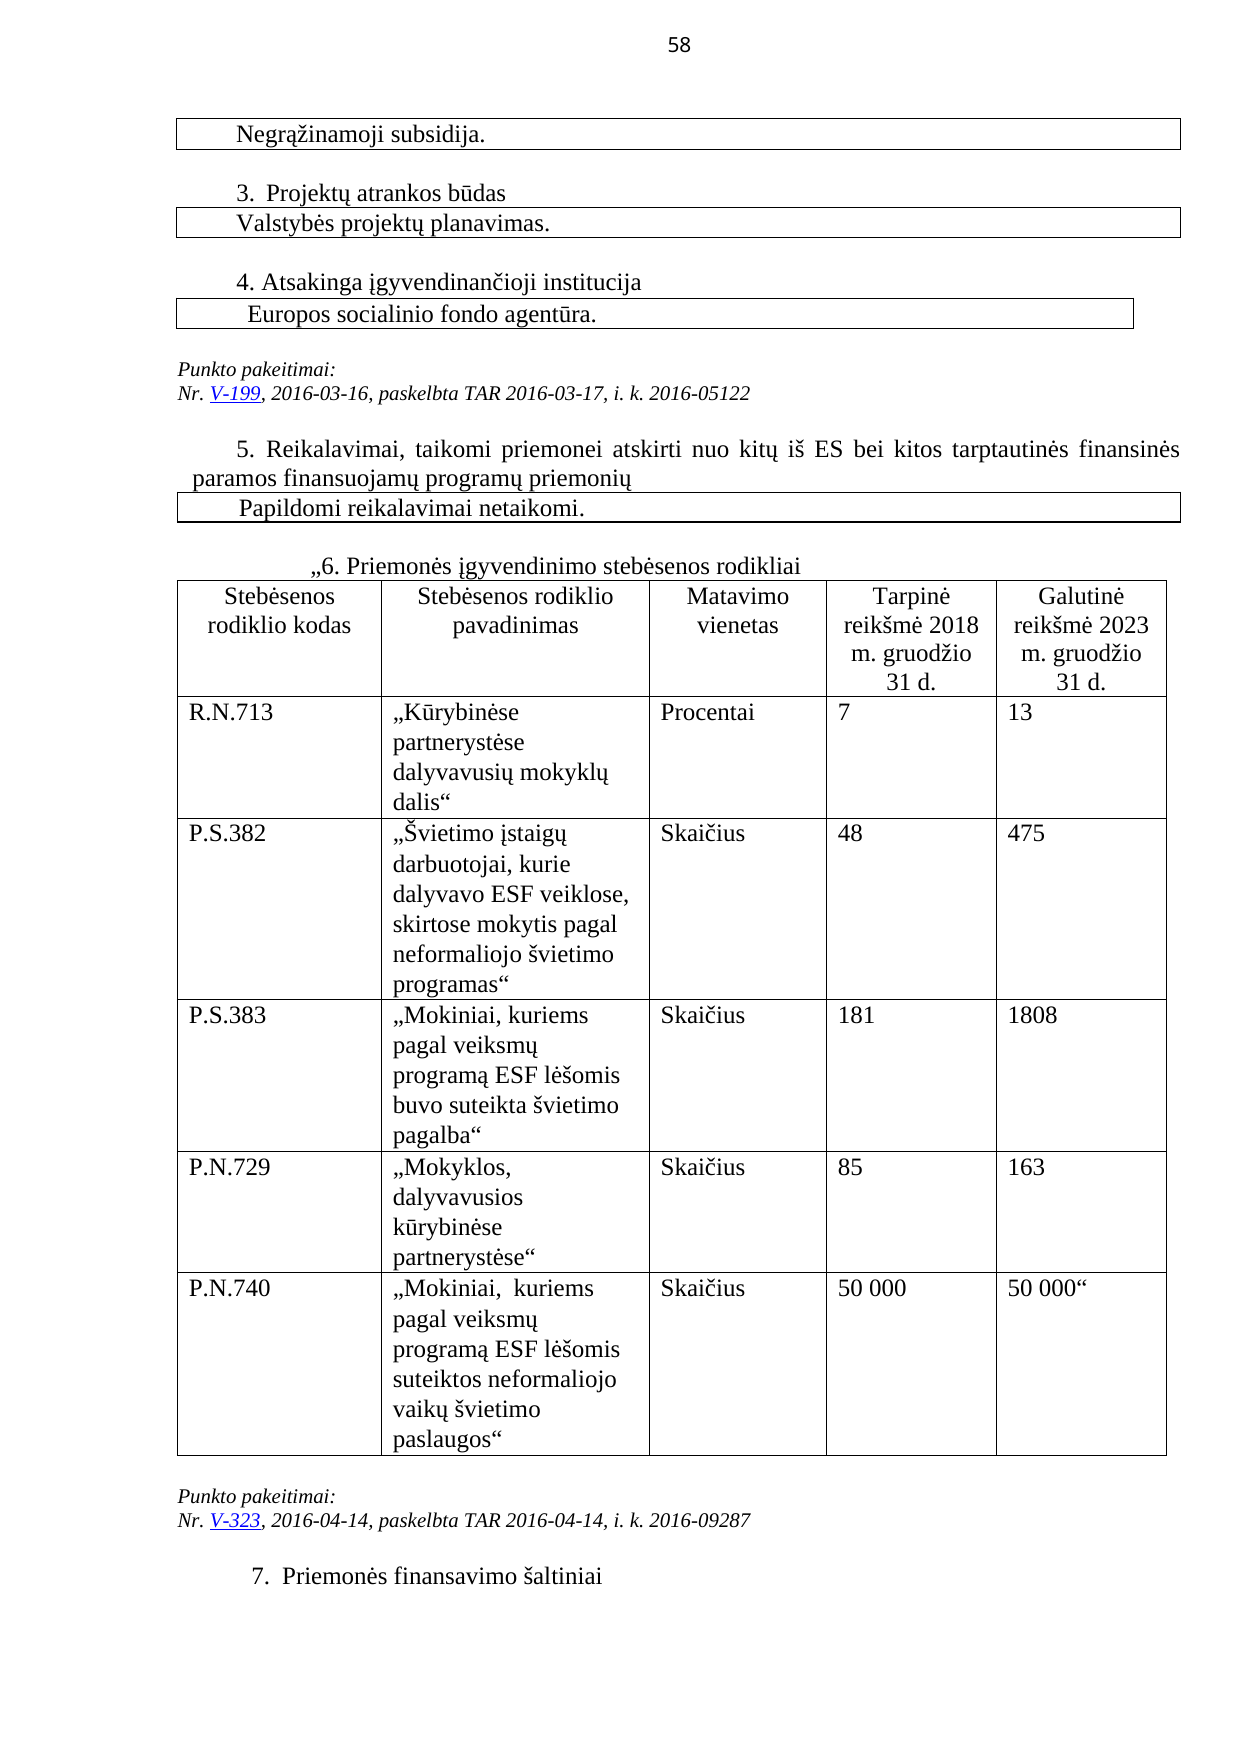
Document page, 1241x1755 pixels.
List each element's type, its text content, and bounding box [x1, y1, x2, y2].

table_cell „Mokiniai, kuriems pagal veiksmų programą ESF lėšomis suteiktos neformaliojo vaikų švietimo paslaugos“ [382, 1273, 649, 1454]
table_cell 1808 [997, 1000, 1166, 1151]
table_cell „Kūrybinėse partnerystėse dalyvavusių mokyklų dalis“ [382, 697, 649, 817]
table_header Stebėsenos rodiklio kodas [178, 581, 381, 696]
table_cell 163 [997, 1152, 1166, 1272]
table_cell 50 000“ [997, 1273, 1166, 1454]
table_header Negrąžinamoji subsidija. [177, 119, 1180, 148]
table_cell 85 [827, 1152, 996, 1272]
table_header Stebėsenos rodiklio pavadinimas [382, 581, 649, 696]
table_cell P.S.382 [178, 819, 381, 999]
table_cell „Mokiniai, kuriems pagal veiksmų programą ESF lėšomis buvo suteikta švietimo pagalba“ [382, 1000, 649, 1151]
text 5. Reikalavimai, taikomi priemonei atskirti nuo kitų iš ES bei kitos tarptautinės finansinės paramos finansuojamų programų priemonių [192, 434, 1181, 492]
text 4. Atsakinga įgyvendinančioji institucija [236, 267, 1181, 295]
text 7. Priemonės finansavimo šaltiniai [251, 1561, 1181, 1590]
table_cell Procentai [650, 697, 826, 817]
table_header Matavimo vienetas [650, 581, 826, 696]
text Punkto pakeitimai: [177, 357, 1181, 381]
text 3. Projektų atrankos būdas [236, 178, 1181, 207]
table_header Tarpinė reikšmė 2018 m. gruodžio 31 d. [827, 581, 996, 696]
table_cell R.N.713 [178, 697, 381, 817]
table_header Europos socialinio fondo agentūra. [177, 299, 1133, 327]
table_cell P.N.729 [178, 1152, 381, 1272]
table_cell 50 000 [827, 1273, 996, 1454]
table_cell P.S.383 [178, 1000, 381, 1151]
table_header Galutinė reikšmė 2023 m. gruodžio 31 d. [997, 581, 1166, 696]
table_cell 181 [827, 1000, 996, 1151]
table_header Valstybės projektų planavimas. [177, 208, 1180, 237]
text Punkto pakeitimai: [177, 1484, 1181, 1508]
table_cell 48 [827, 819, 996, 999]
table_cell „Švietimo įstaigų darbuotojai, kurie dalyvavo ESF veiklose, skirtose mokytis pagal neformaliojo švietimo programas“ [382, 819, 649, 999]
table_cell P.N.740 [178, 1273, 381, 1454]
table_cell „Mokyklos, dalyvavusios kūrybinėse partnerystėse“ [382, 1152, 649, 1272]
table_cell Skaičius [650, 1152, 826, 1272]
text „6. Priemonės įgyvendinimo stebėsenos rodikliai [177, 551, 1181, 580]
text Nr. V-323, 2016-04-14, paskelbta TAR 2016-04-14, i. k. 2016-09287 [177, 1508, 1181, 1532]
table_cell Skaičius [650, 1273, 826, 1454]
table_cell Skaičius [650, 1000, 826, 1151]
table_cell 475 [997, 819, 1166, 999]
table_cell 7 [827, 697, 996, 817]
table_header Papildomi reikalavimai netaikomi. [178, 493, 1180, 521]
table_cell 13 [997, 697, 1166, 817]
text Nr. V-199, 2016-03-16, paskelbta TAR 2016-03-17, i. k. 2016-05122 [177, 381, 1181, 405]
table_cell Skaičius [650, 819, 826, 999]
